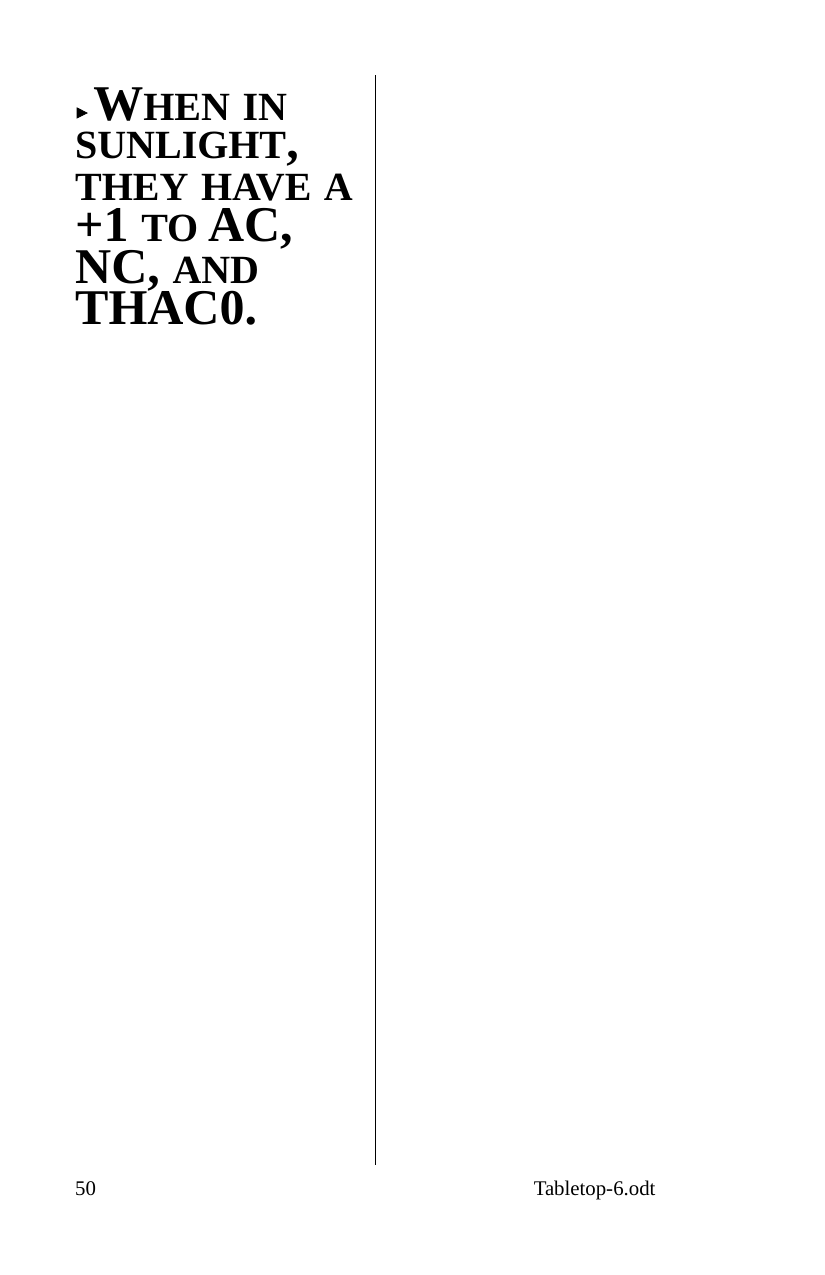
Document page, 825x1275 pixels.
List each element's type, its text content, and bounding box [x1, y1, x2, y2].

list When in sunlight, they have a +1 to AC, NC, and THAC0. [75, 87, 367, 336]
